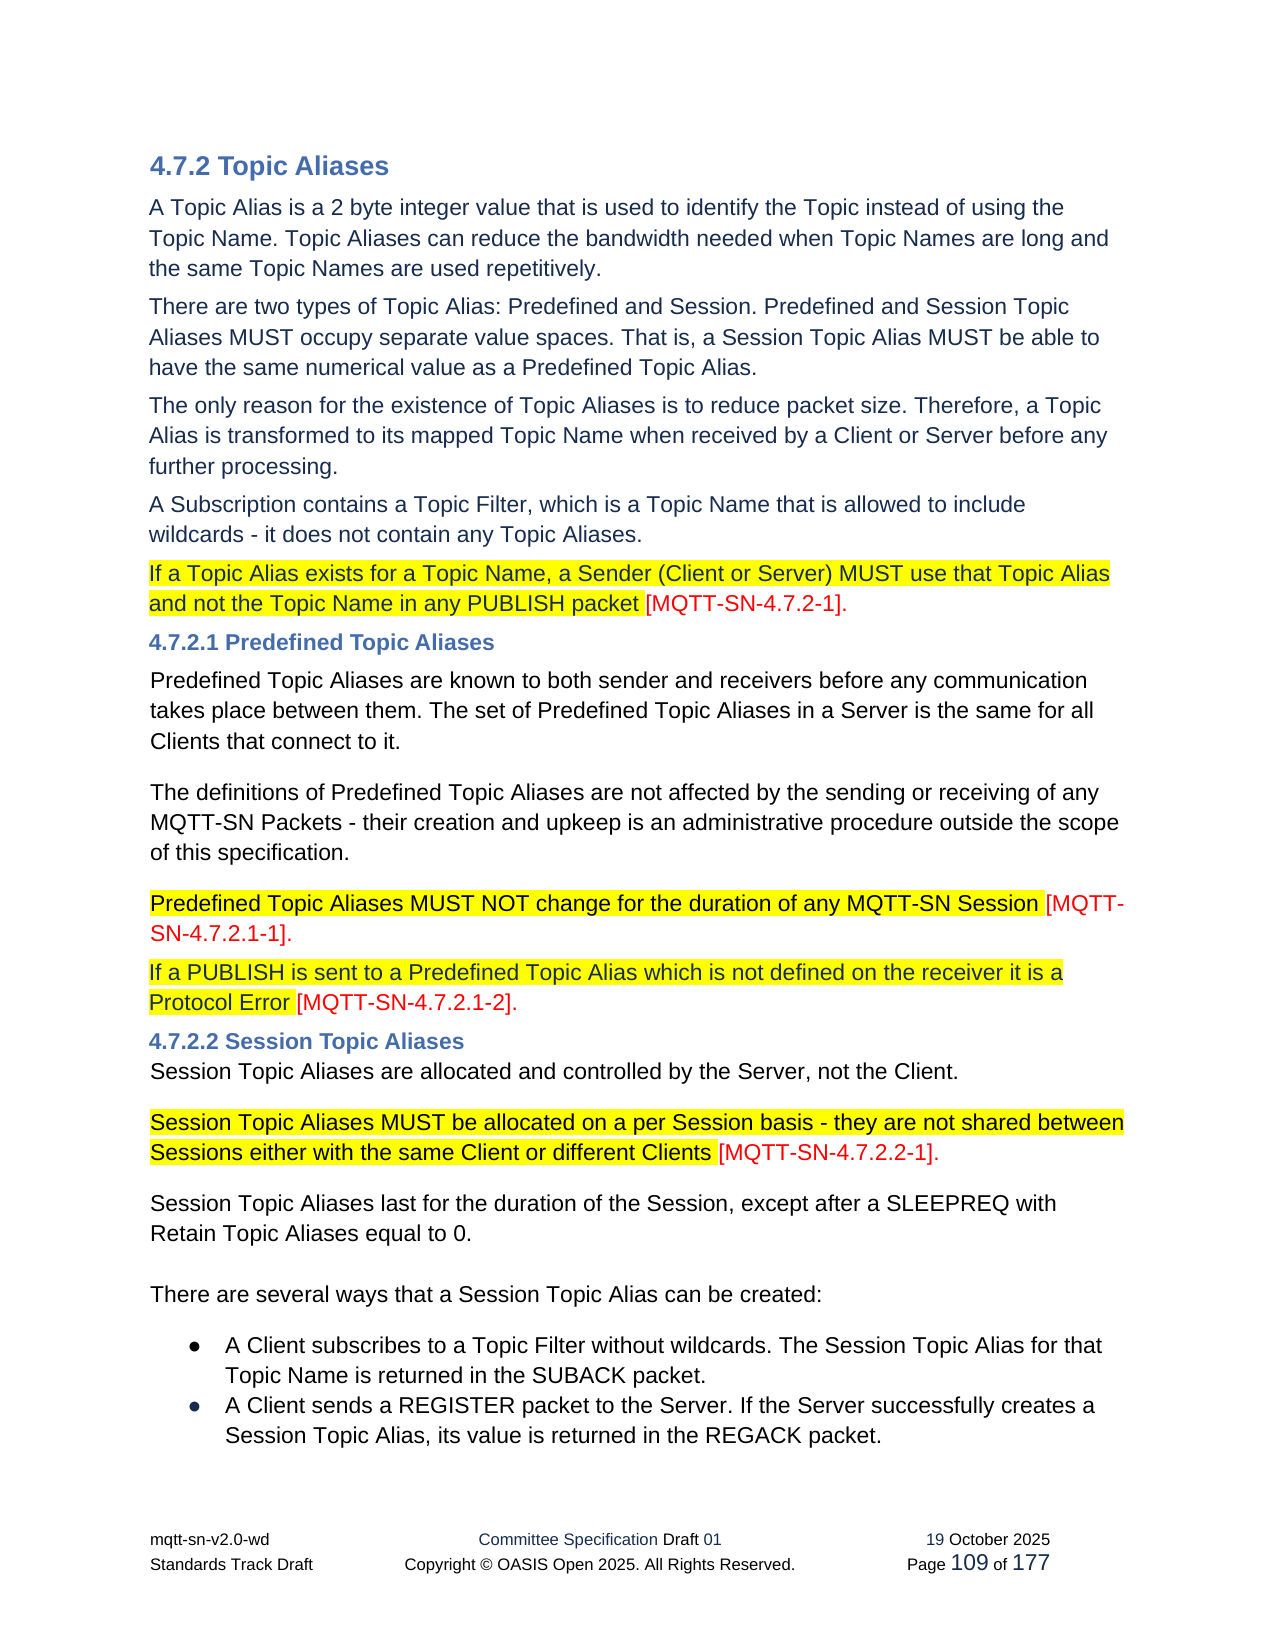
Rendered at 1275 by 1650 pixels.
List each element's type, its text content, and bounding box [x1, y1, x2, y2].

text The only reason for the existence of Topic Aliases is to reduce packet size. Therefore, a Topic Alias is transformed to its mapped Topic Name when received by a Client or Server before any further processing. [148, 392, 1124, 479]
text If a Topic Alias exists for a Topic Name, a Sender (Client or Server) MUST use that Topic Alias and not the Topic Name in any PUBLISH packet [MQTT-SN-4.7.2-1]. [148, 560, 1124, 616]
subtitle 4.7.2.1 Predefined Topic Aliases [148, 629, 1124, 655]
text Predefined Topic Aliases are known to both sender and receivers before any communication takes place between them. The set of Predefined Topic Aliases in a Server is the same for all Clients that connect to it. [150, 667, 1125, 754]
text A Topic Alias is a 2 byte integer value that is used to identify the Topic instead of using the Topic Name. Topic Aliases can reduce the bandwidth needed when Topic Names are long and the same Topic Names are used repetitively. [148, 194, 1124, 281]
subtitle 4.7.2.2 Session Topic Aliases [148, 1028, 1124, 1054]
text Session Topic Aliases are allocated and controlled by the Server, not the Client. [150, 1058, 1125, 1084]
list A Client sends a REGISTER packet to the Server. If the Server successfully creates a Session Topic Alias, its value is returned in the REGACK packet. [187, 1392, 1125, 1449]
text Predefined Topic Aliases MUST NOT change for the duration of any MQTT-SN Session [MQTT-SN-4.7.2.1-1]. [150, 890, 1125, 947]
list A Client subscribes to a Topic Filter without wildcards. The Session Topic Alias for that Topic Name is returned in the SUBACK packet. [187, 1332, 1125, 1388]
subtitle 4.7.2 Topic Aliases [150, 150, 1124, 181]
text There are several ways that a Session Topic Alias can be created: [150, 1281, 1125, 1307]
text Session Topic Aliases MUST be allocated on a per Session basis - they are not shared between Sessions either with the same Client or different Clients [MQTT-SN-4.7.2.2-1]. [150, 1109, 1125, 1165]
text The definitions of Predefined Topic Aliases are not affected by the sending or receiving of any MQTT-SN Packets - their creation and upkeep is an administrative procedure outside the scope of this specification. [150, 779, 1125, 865]
text Session Topic Aliases last for the duration of the Session, except after a SLEEPREQ with Retain Topic Aliases equal to 0. [150, 1190, 1125, 1247]
text If a PUBLISH is sent to a Predefined Topic Alias which is not defined on the receiver it is a Protocol Error [MQTT-SN-4.7.2.1-2]. [148, 959, 1124, 1015]
text There are two types of Topic Alias: Predefined and Session. Predefined and Session Topic Aliases MUST occupy separate value spaces. That is, a Session Topic Alias MUST be able to have the same numerical value as a Predefined Topic Alias. [148, 293, 1124, 380]
text A Subscription contains a Topic Filter, which is a Topic Name that is allowed to include wildcards - it does not contain any Topic Aliases. [148, 491, 1124, 548]
